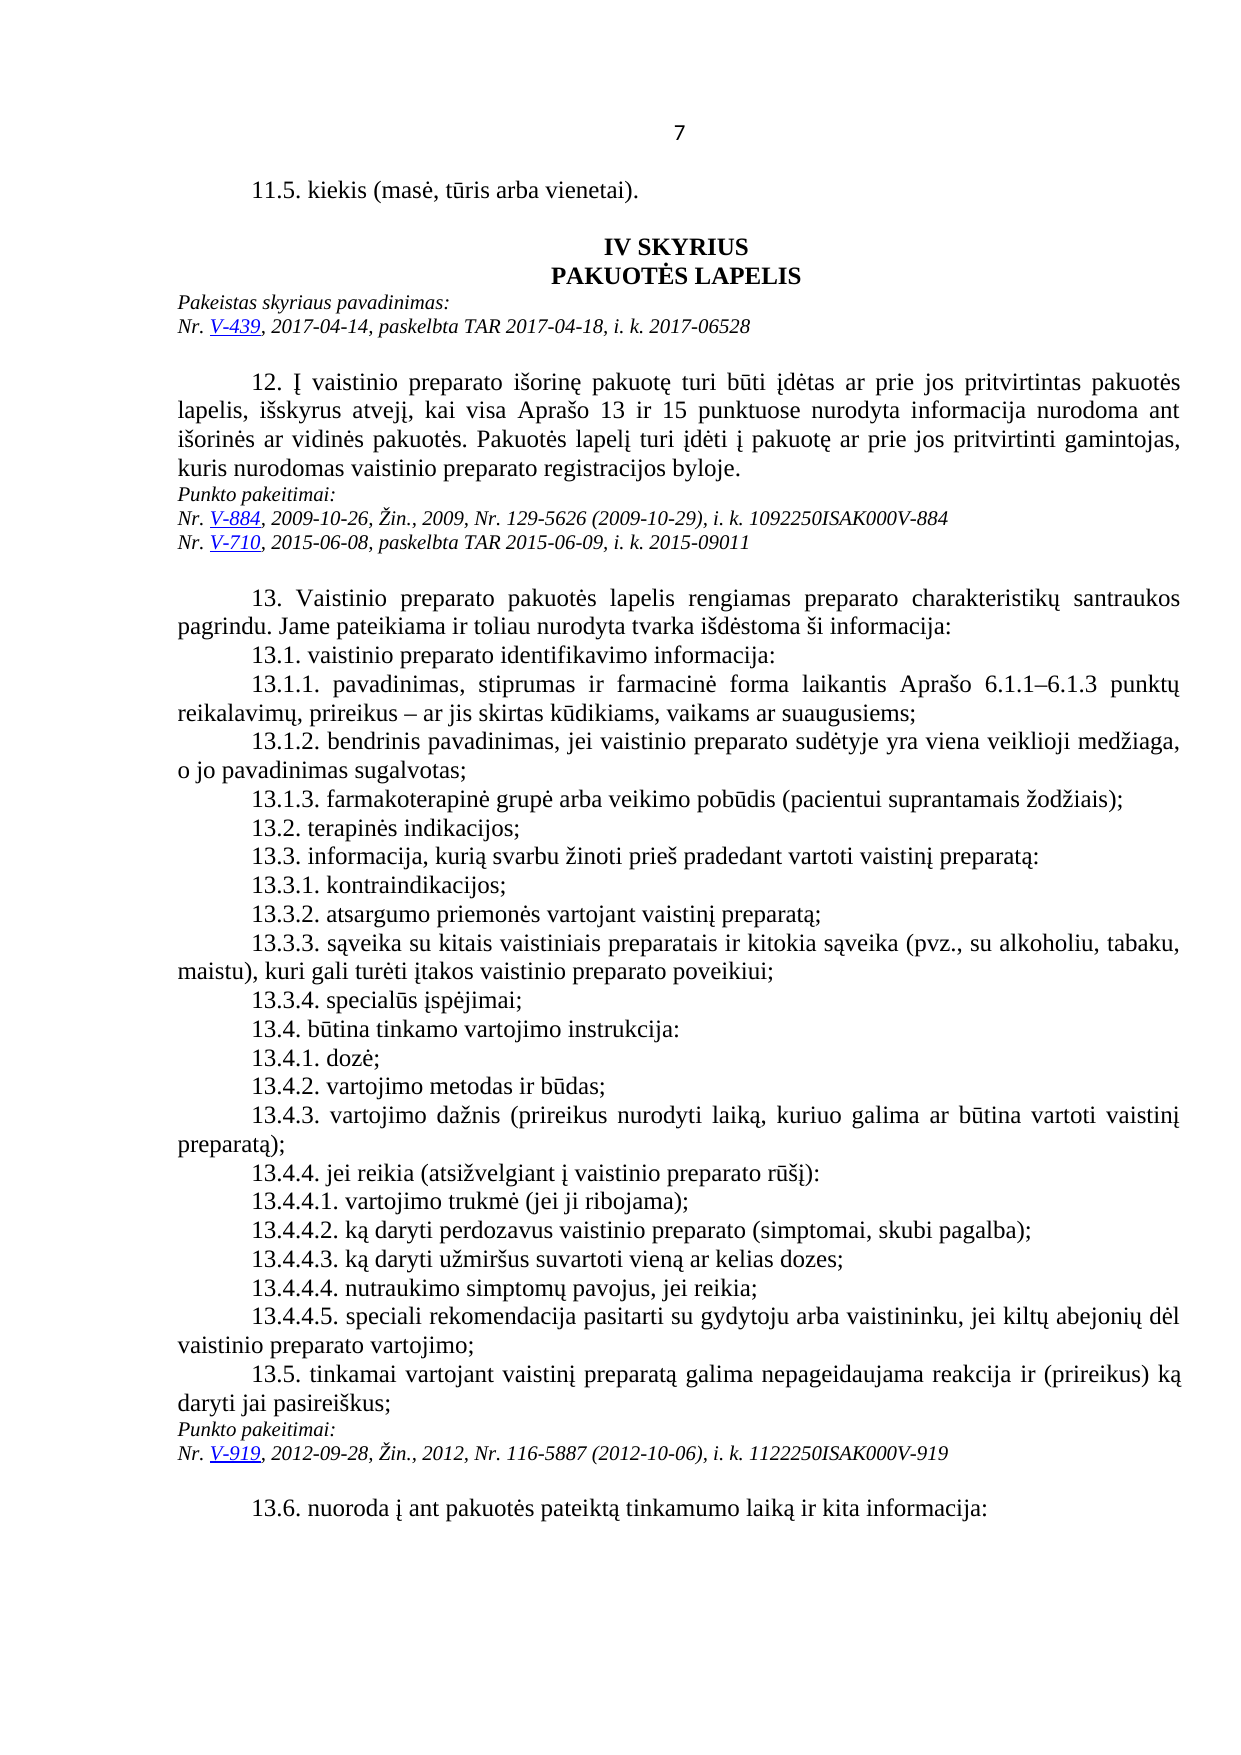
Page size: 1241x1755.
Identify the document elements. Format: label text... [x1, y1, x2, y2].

text 13.4.4.2. ką daryti perdozavus vaistinio preparato (simptomai, skubi pagalba); [177, 1215, 1181, 1244]
text 13.1.2. bendrinis pavadinimas, jei vaistinio preparato sudėtyje yra viena veiklioji medžiaga, o jo pavadinimas sugalvotas; [177, 726, 1181, 784]
text 13.4.3. vartojimo dažnis (prireikus nurodyti laiką, kuriuo galima ar būtina vartoti vaistinį preparatą); [177, 1100, 1181, 1158]
text Pakeistas skyriaus pavadinimas: [177, 290, 1181, 314]
text 13.4.4.4. nutraukimo simptomų pavojus, jei reikia; [177, 1273, 1181, 1301]
text 13. Vaistinio preparato pakuotės lapelis rengiamas preparato charakteristikų santraukos pagrindu. Jame pateikiama ir toliau nurodyta tvarka išdėstoma ši informacija: [177, 583, 1181, 640]
text 13.1. vaistinio preparato identifikavimo informacija: [177, 640, 1181, 669]
text 13.3.4. specialūs įspėjimai; [177, 985, 1181, 1014]
text 13.4. būtina tinkamo vartojimo instrukcija: [177, 1014, 1181, 1043]
text 13.1.1. pavadinimas, stiprumas ir farmacinė forma laikantis Aprašo 6.1.1–6.1.3 punktų reikalavimų, prireikus – ar jis skirtas kūdikiams, vaikams ar suaugusiems; [177, 669, 1181, 726]
text Nr. V-919, 2012-09-28, Žin., 2012, Nr. 116-5887 (2012-10-06), i. k. 1122250ISAK000V-919 [177, 1441, 1181, 1464]
text 12. Į vaistinio preparato išorinę pakuotę turi būti įdėtas ar prie jos pritvirtintas pakuotės lapelis, išskyrus atvejį, kai visa Aprašo 13 ir 15 punktuose nurodyta informacija nurodoma ant išorinės ar vidinės pakuotės. Pakuotės lapelį turi įdėti į pakuotę ar prie jos pritvirtinti gamintojas, kuris nurodomas vaistinio preparato registracijos byloje. [177, 367, 1181, 482]
text 13.4.1. dozė; [177, 1043, 1181, 1071]
text 11.5. kiekis (masė, tūris arba vienetai). [177, 175, 1181, 204]
text 13.3.3. sąveika su kitais vaistiniais preparatais ir kitokia sąveika (pvz., su alkoholiu, tabaku, maistu), kuri gali turėti įtakos vaistinio preparato poveikiui; [177, 928, 1181, 985]
text 13.1.3. farmakoterapinė grupė arba veikimo pobūdis (pacientui suprantamais žodžiais); [177, 784, 1181, 813]
text 13.6. nuoroda į ant pakuotės pateiktą tinkamumo laiką ir kita informacija: [177, 1493, 1181, 1522]
text 13.4.4.3. ką daryti užmiršus suvartoti vieną ar kelias dozes; [177, 1244, 1181, 1273]
text Nr. V-439, 2017-04-14, paskelbta TAR 2017-04-18, i. k. 2017-06528 [177, 314, 1181, 338]
text Punkto pakeitimai: [177, 1416, 1181, 1441]
text 13.4.4.5. speciali rekomendacija pasitarti su gydytoju arba vaistininku, jei kiltų abejonių dėl vaistinio preparato vartojimo; [177, 1301, 1181, 1359]
text 13.3.1. kontraindikacijos; [177, 870, 1181, 899]
text IV SKYRIUS PAKUOTĖS LAPELIS [177, 232, 1181, 290]
text 13.3. informacija, kurią svarbu žinoti prieš pradedant vartoti vaistinį preparatą: [177, 841, 1181, 870]
text 13.5. tinkamai vartojant vaistinį preparatą galima nepageidaujama reakcija ir (prireikus) ką daryti jai pasireiškus; [177, 1359, 1181, 1416]
text Punkto pakeitimai: [177, 482, 1181, 506]
text Nr. V-710, 2015-06-08, paskelbta TAR 2015-06-09, i. k. 2015-09011 [177, 530, 1181, 554]
text 13.4.4.1. vartojimo trukmė (jei ji ribojama); [177, 1186, 1181, 1215]
text Nr. V-884, 2009-10-26, Žin., 2009, Nr. 129-5626 (2009-10-29), i. k. 1092250ISAK000V-884 [177, 506, 1181, 530]
text 13.2. terapinės indikacijos; [177, 813, 1181, 841]
text 13.4.4. jei reikia (atsižvelgiant į vaistinio preparato rūšį): [177, 1158, 1181, 1186]
text 13.4.2. vartojimo metodas ir būdas; [177, 1071, 1181, 1100]
text 13.3.2. atsargumo priemonės vartojant vaistinį preparatą; [177, 899, 1181, 928]
